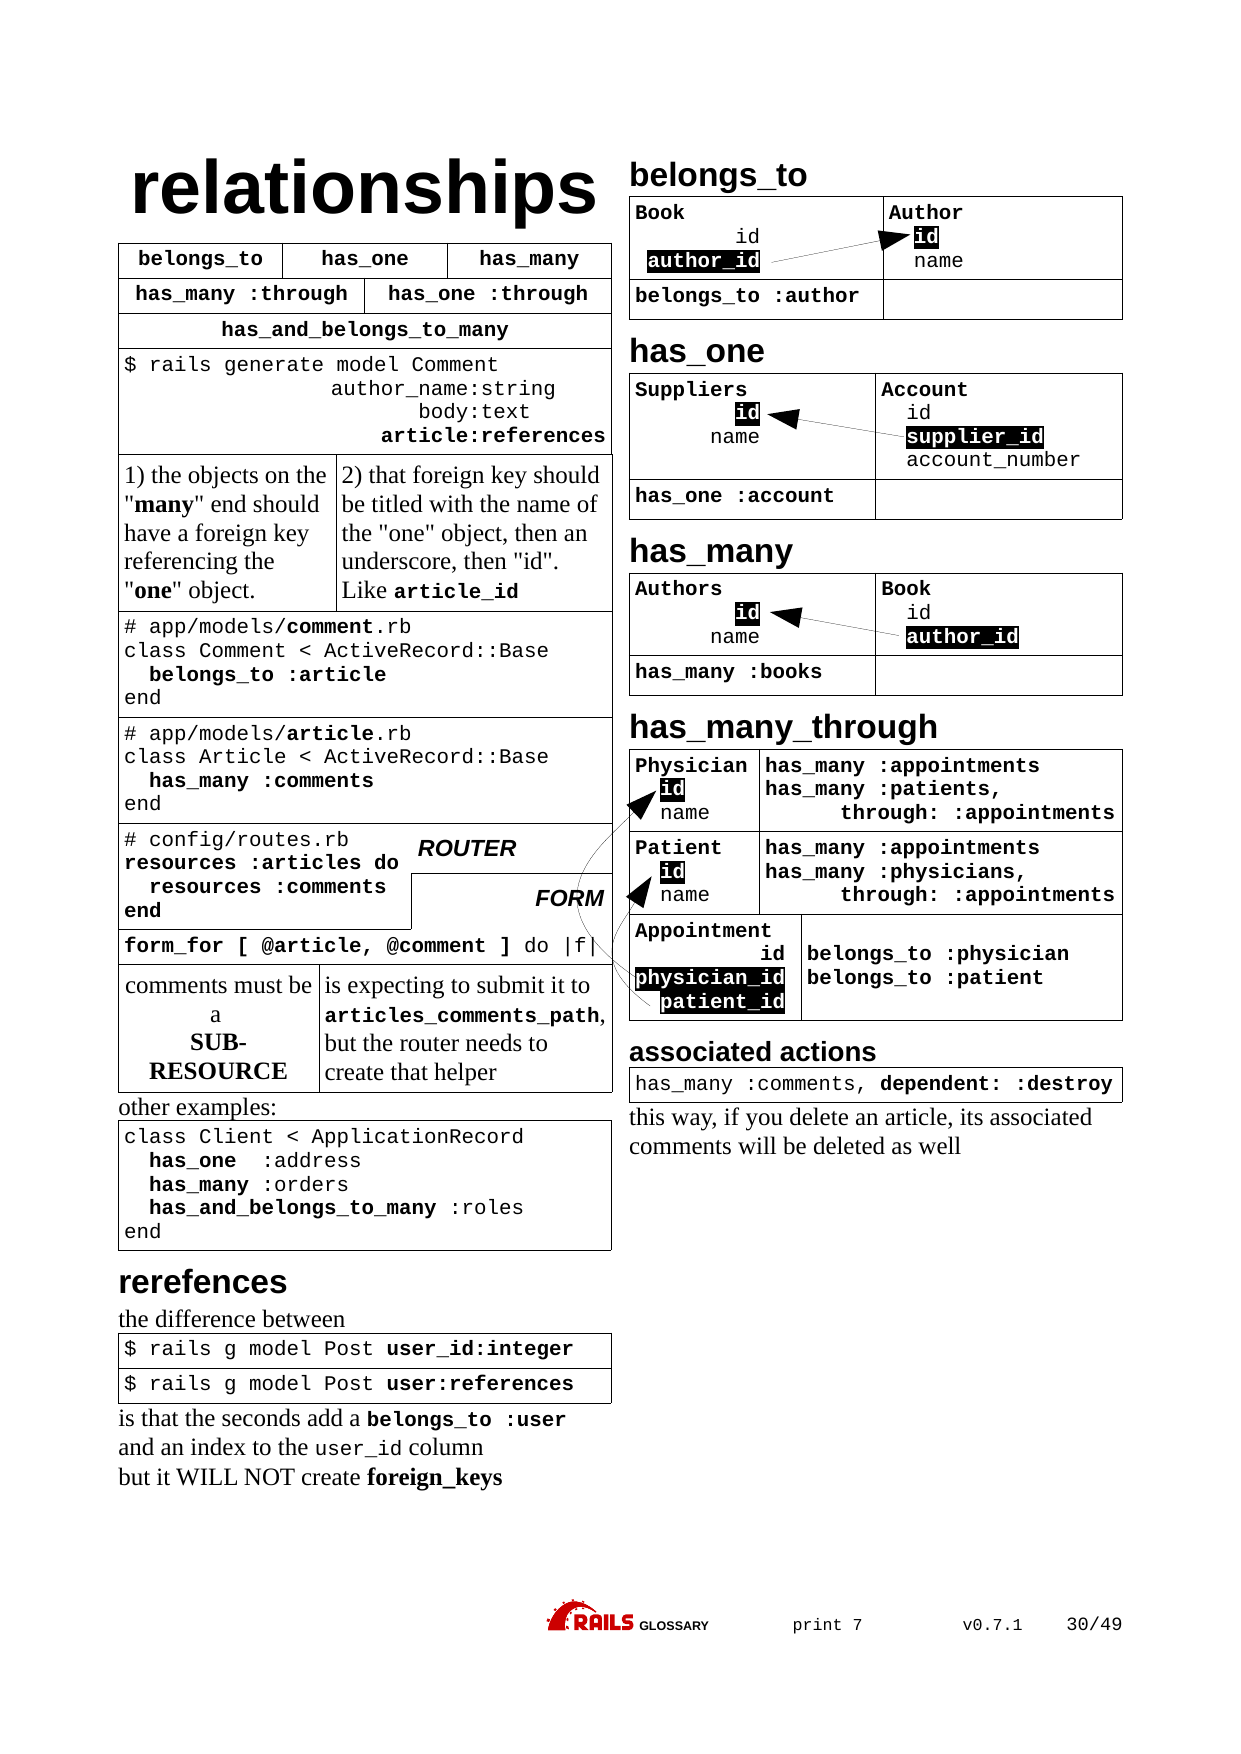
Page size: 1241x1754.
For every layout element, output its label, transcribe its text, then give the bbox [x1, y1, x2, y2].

table_header Book id author_id [876, 574, 1122, 655]
table_header has_one [283, 244, 447, 278]
table_cell [884, 280, 1122, 319]
table_header belongs_to [119, 244, 282, 278]
table_cell belongs_to :author [630, 280, 883, 319]
text the difference between [118, 1304, 611, 1332]
table_cell FORM [412, 874, 585, 929]
text but it WILL NOT create foreign_keys [118, 1462, 611, 1491]
table_header has_many [448, 244, 611, 278]
text and an index to the user_id column [118, 1432, 611, 1462]
table_cell # app/models/comment.rb class Comment < ActiveRecord::Base belongs_to :article end [119, 612, 612, 717]
table_cell [876, 656, 1122, 695]
subtitle has_many_through [629, 707, 1122, 746]
table_cell $ rails g model Post user:references [119, 1369, 611, 1403]
subtitle associated actions [629, 1035, 1122, 1067]
table_header $ rails generate model Comment author_name:string body:text article:references [119, 349, 611, 454]
table_cell has_one :account [630, 480, 875, 519]
subtitle belongs_to [629, 155, 1122, 193]
table_header Author id name [884, 197, 1122, 279]
table_cell comments must be a SUB-RESOURCE [119, 965, 319, 1092]
subtitle rerefences [118, 1262, 611, 1301]
subtitle relationships [118, 143, 611, 230]
table_header 1) the objects on the "many" end should have a foreign key referencing the "one" object. [119, 455, 336, 611]
table_cell [876, 480, 1122, 519]
table_header Suppliers id name [630, 374, 875, 479]
table_header Physician id name [630, 750, 759, 831]
table_header Authors id name [630, 574, 875, 655]
table_header 2) that foreign key should be titled with the name of the "one" object, then an underscore, then "id". Like article_id [337, 455, 612, 611]
table_header has_many :comments, dependent: :destroy [630, 1068, 1122, 1102]
table_header class Client < ApplicationRecord has_one :address has_many :orders has_and_belongs_to_many :roles end [119, 1121, 611, 1250]
table_cell has_and_belongs_to_many [119, 314, 611, 348]
table_cell Patient id name [630, 832, 759, 914]
text this way, if you delete an article, its associated comments will be deleted as well [629, 1103, 1122, 1159]
table_cell has_many :through [119, 279, 364, 313]
table_cell ROUTER [411, 824, 612, 873]
table_cell form_for [ @article, @comment ] do |f| [119, 929, 612, 964]
table_header Account id supplier_id account_number [876, 374, 1122, 479]
table_cell Appointment id physician_id patient_id [630, 915, 801, 1020]
subtitle has_one [629, 331, 1122, 370]
table_cell has_one :through [365, 279, 611, 313]
table_cell has_many :books [630, 656, 875, 695]
text is that the seconds add a belongs_to :user [118, 1404, 611, 1432]
table_cell FORM [578, 874, 612, 929]
table_header Book id author_id [630, 197, 883, 279]
table_cell # app/models/article.rb class Article < ActiveRecord::Base has_many :comments end [119, 718, 612, 823]
text other examples: [118, 1093, 611, 1120]
table_header has_many :appointments has_many :patients, through: :appointments [760, 750, 1122, 831]
table_cell # config/routes.rb resources :articles do resources :comments end [119, 824, 411, 929]
table_header $ rails g model Post user_id:integer [119, 1334, 611, 1368]
table_cell has_many :appointments has_many :physicians, through: :appointments [760, 832, 1122, 914]
table_cell belongs_to :physician belongs_to :patient [802, 915, 1122, 1020]
subtitle has_many [629, 531, 1122, 570]
table_cell is expecting to submit it to articles_comments_path, but the router needs to create that helper [320, 965, 612, 1092]
